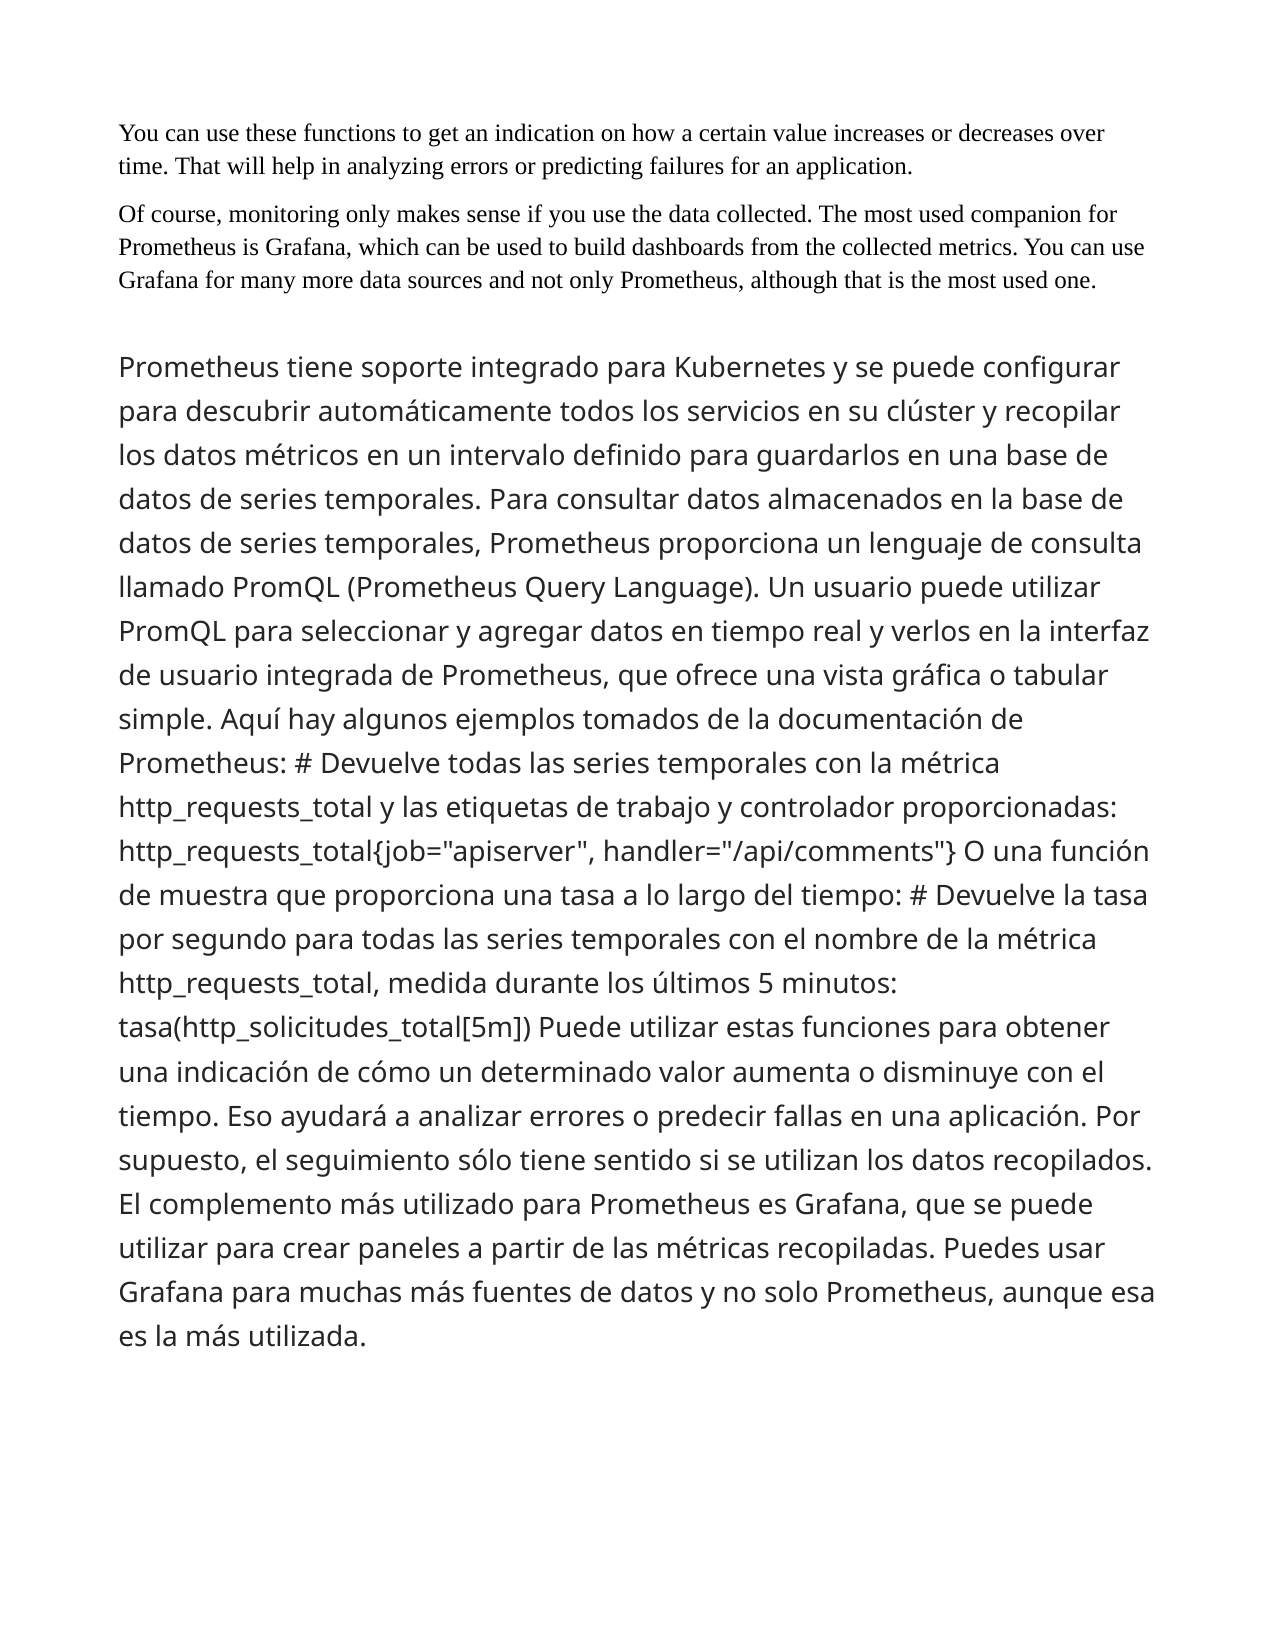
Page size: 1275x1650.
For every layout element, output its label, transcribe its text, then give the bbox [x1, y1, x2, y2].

text You can use these functions to get an indication on how a certain value increases or decreases over time. That will help in analyzing errors or predicting failures for an application. [118, 118, 1157, 180]
text Prometheus tiene soporte integrado para Kubernetes y se puede configurar para descubrir automáticamente todos los servicios en su clúster y recopilar los datos métricos en un intervalo definido para guardarlos en una base de datos de series temporales. Para consultar datos almacenados en la base de datos de series temporales, Prometheus proporciona un lenguaje de consulta llamado PromQL (Prometheus Query Language). Un usuario puede utilizar PromQL para seleccionar y agregar datos en tiempo real y verlos en la interfaz de usuario integrada de Prometheus, que ofrece una vista gráfica o tabular simple. Aquí hay algunos ejemplos tomados de la documentación de Prometheus: # Devuelve todas las series temporales con la métrica http_requests_total y las etiquetas de trabajo y controlador proporcionadas: http_requests_total{job="apiserver", handler="/api/comments"} O una función de muestra que proporciona una tasa a lo largo del tiempo: # Devuelve la tasa por segundo para todas las series temporales con el nombre de la métrica http_requests_total, medida durante los últimos 5 minutos: tasa(http_solicitudes_total[5m]) Puede utilizar estas funciones para obtener una indicación de cómo un determinado valor aumenta o disminuye con el tiempo. Eso ayudará a analizar errores o predecir fallas en una aplicación. Por supuesto, el seguimiento sólo tiene sentido si se utilizan los datos recopilados. El complemento más utilizado para Prometheus es Grafana, que se puede utilizar para crear paneles a partir de las métricas recopiladas. Puedes usar Grafana para muchas más fuentes de datos y no solo Prometheus, aunque esa es la más utilizada. [118, 312, 1157, 1354]
text Of course, monitoring only makes sense if you use the data collected. The most used companion for Prometheus is Grafana, which can be used to build dashboards from the collected metrics. You can use Grafana for many more data sources and not only Prometheus, although that is the most used one. [118, 199, 1157, 293]
